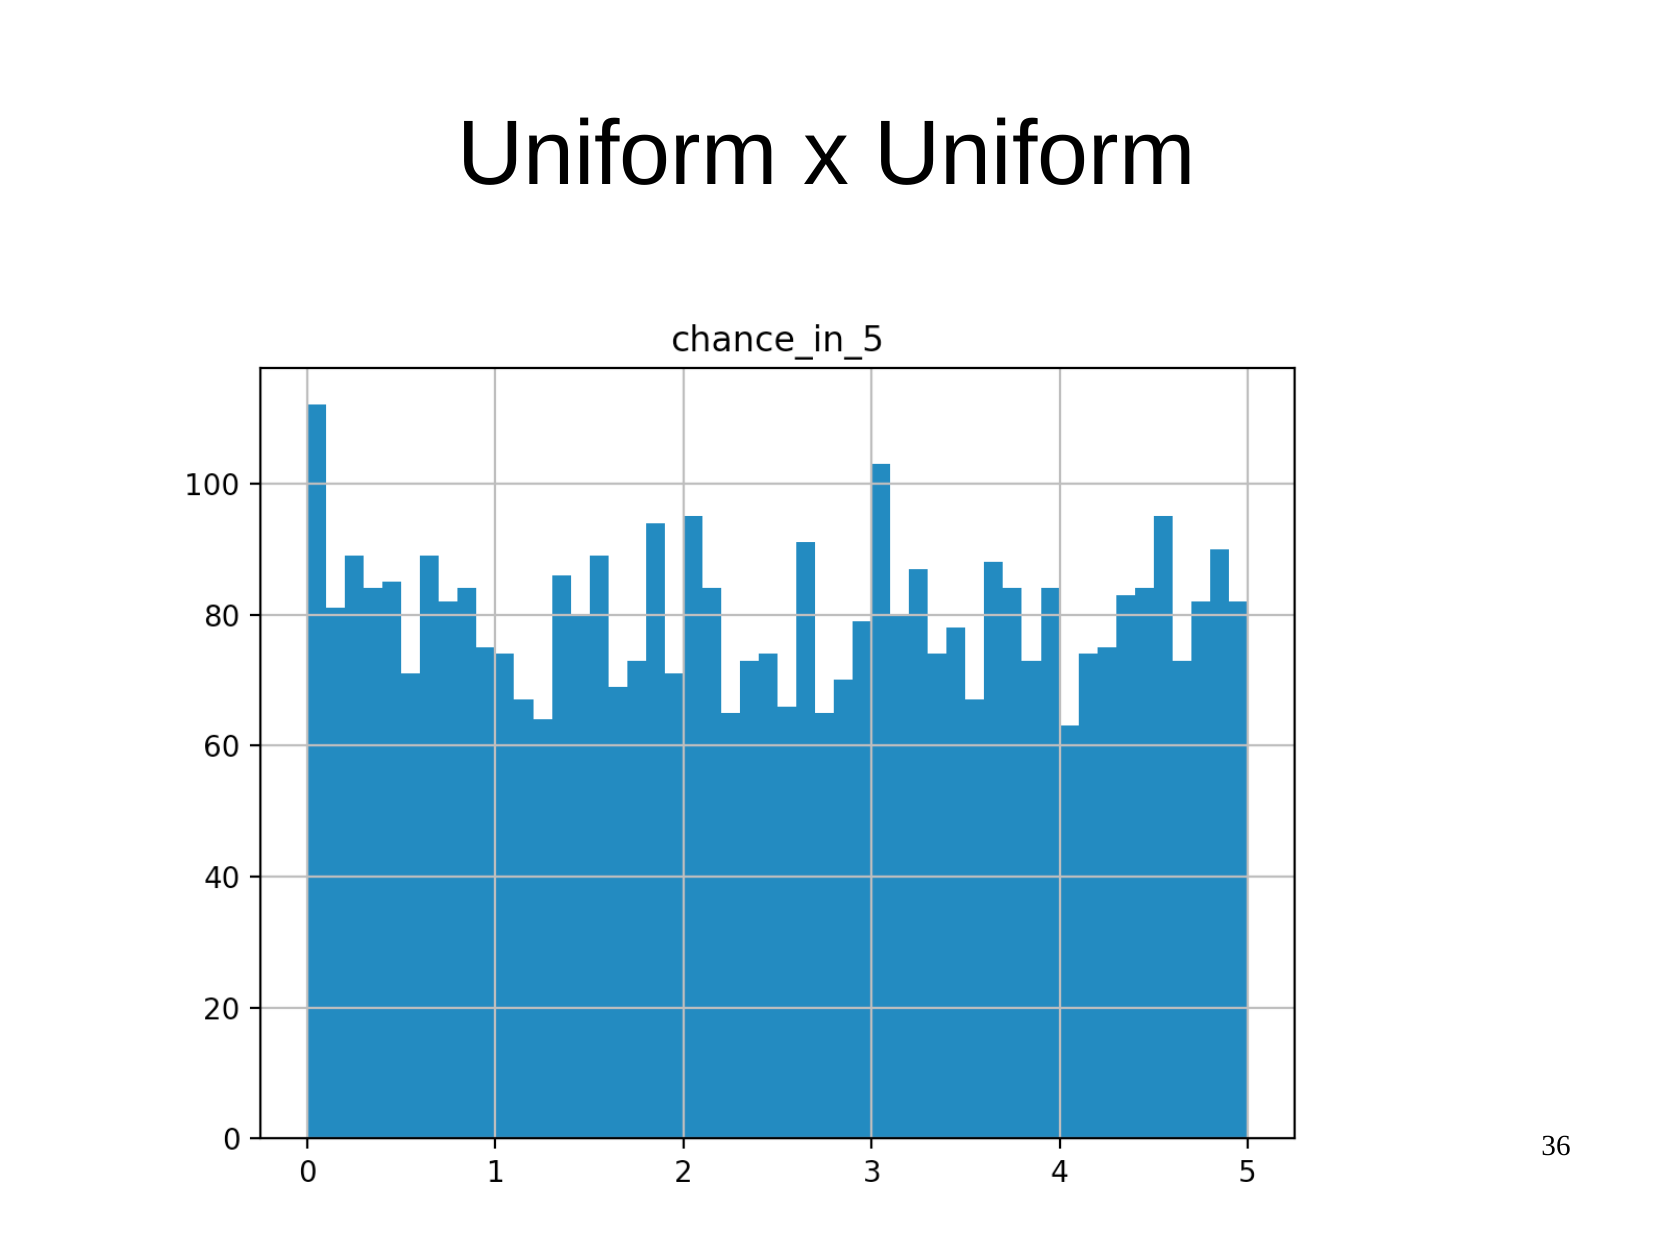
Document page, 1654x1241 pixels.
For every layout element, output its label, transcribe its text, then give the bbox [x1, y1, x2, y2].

title Uniform x Uniform [82, 49, 1571, 257]
picture [177, 269, 1328, 1207]
